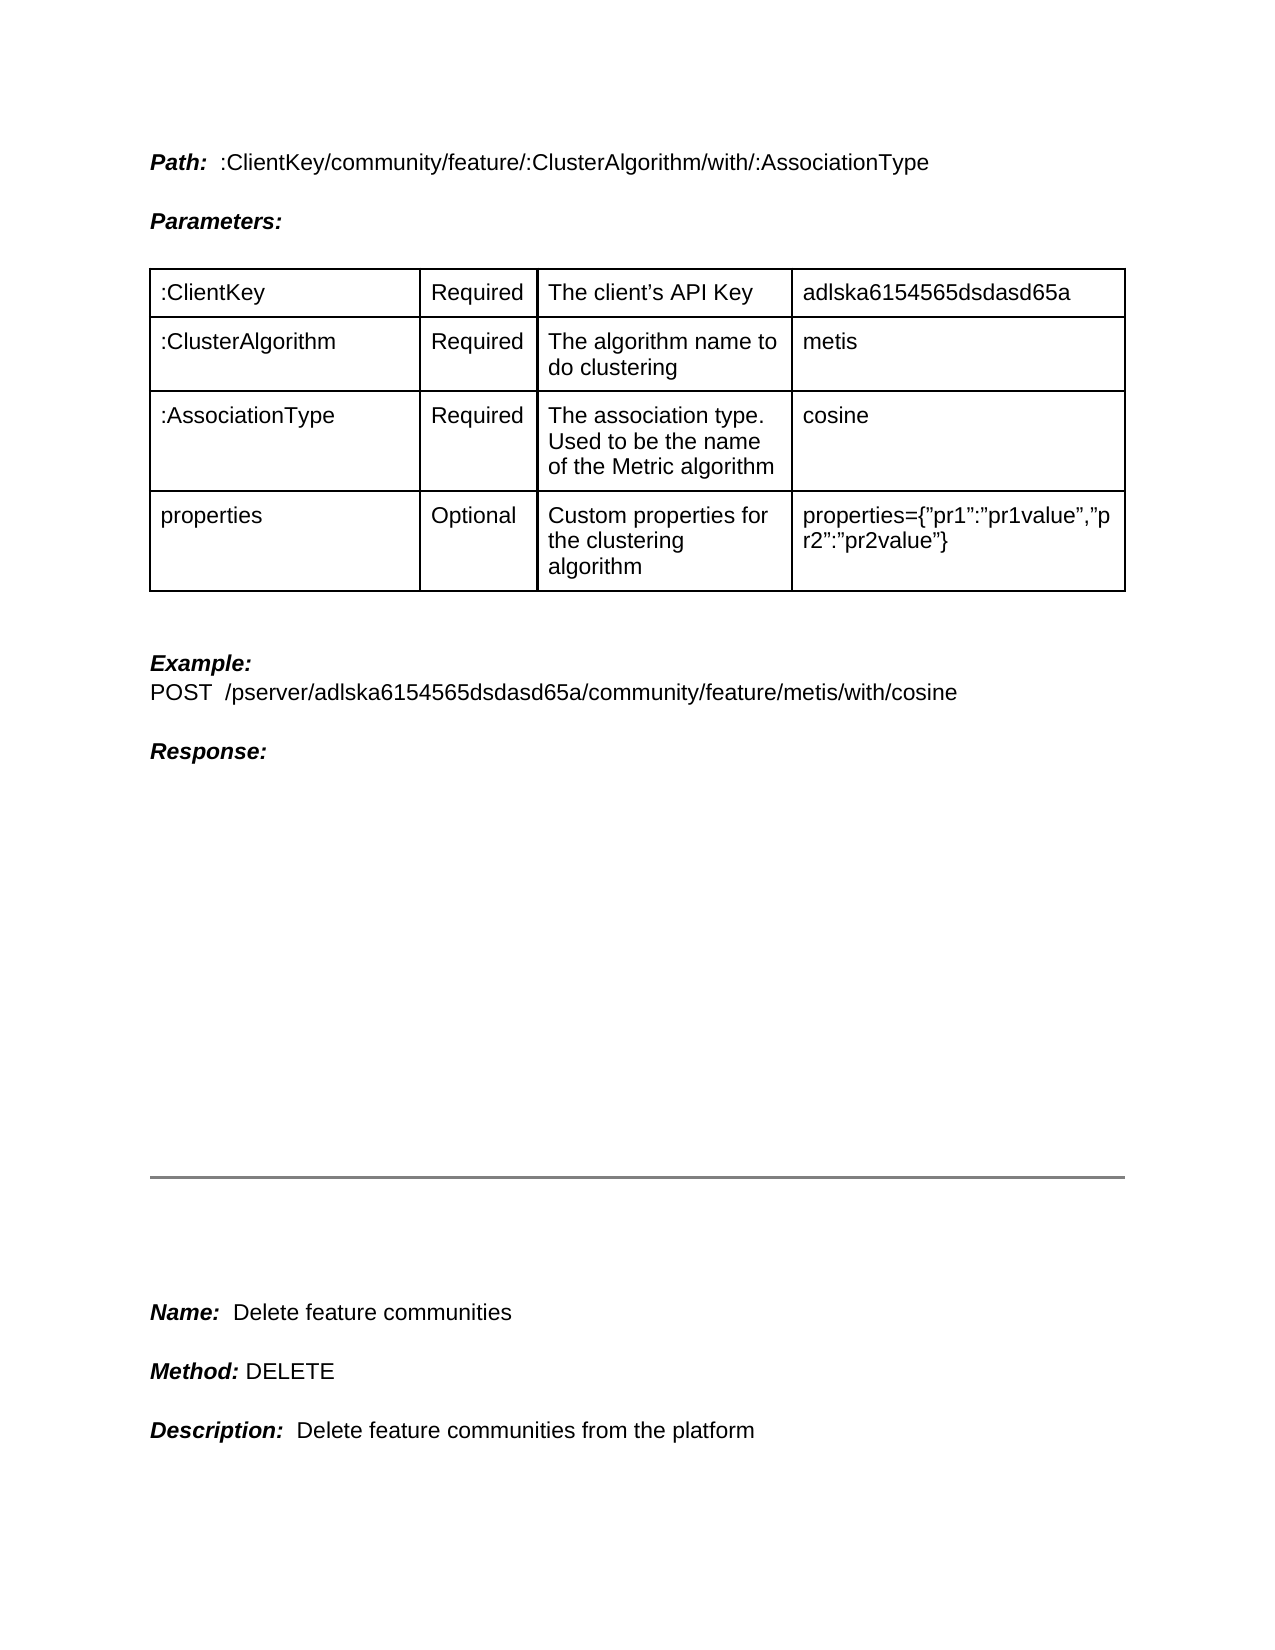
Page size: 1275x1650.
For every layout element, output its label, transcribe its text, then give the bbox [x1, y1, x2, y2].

table_cell cosine [793, 392, 1124, 490]
table_cell Required [421, 392, 536, 490]
table_header adlska6154565dsdasd65a [793, 270, 1124, 316]
table_cell :ClusterAlgorithm [151, 318, 419, 390]
text Example: [150, 651, 1125, 676]
text Response: [150, 739, 1125, 764]
table_header Required [421, 270, 536, 316]
text POST /pserver/adlska6154565dsdasd65a/community/feature/metis/with/cosine [150, 680, 1125, 706]
table_cell properties={”pr1”:”pr1value”,”pr2”:”pr2value”} [793, 492, 1124, 590]
text Name: Delete feature communities [150, 1300, 1125, 1326]
text Parameters: [150, 209, 1125, 234]
table_cell The association type. Used to be the name of the Metric algorithm [539, 392, 791, 490]
table_cell Custom properties for the clustering algorithm [539, 492, 791, 590]
table_cell properties [151, 492, 419, 590]
table_cell Required [421, 318, 536, 390]
table_header :ClientKey [151, 270, 419, 316]
text Method: DELETE [150, 1359, 1125, 1384]
table_cell Optional [421, 492, 536, 590]
text Description: Delete feature communities from the platform [150, 1417, 1125, 1443]
table_cell The algorithm name to do clustering [539, 318, 791, 390]
table_cell metis [793, 318, 1124, 390]
table_cell :AssociationType [151, 392, 419, 490]
text Path: :ClientKey/community/feature/:ClusterAlgorithm/with/:AssociationType [150, 150, 1125, 176]
table_header The client’s API Key [539, 270, 791, 316]
